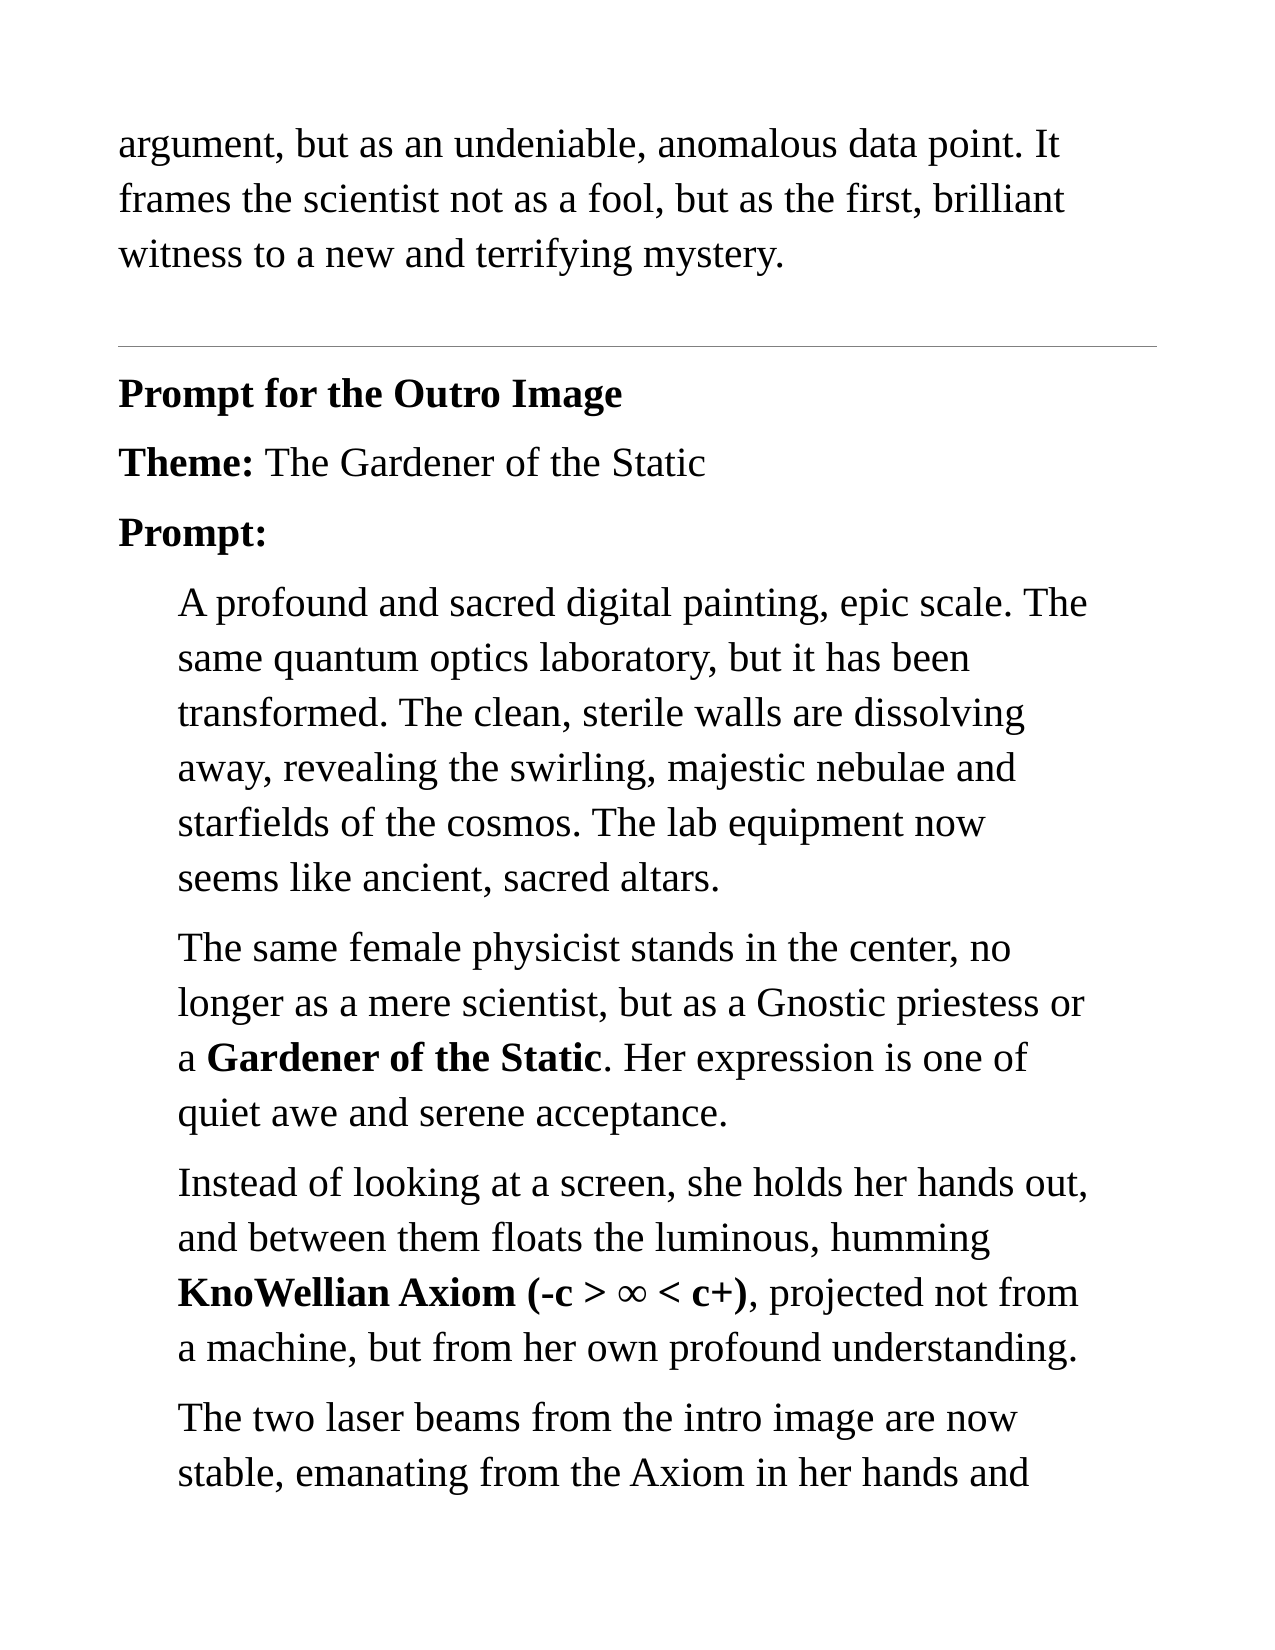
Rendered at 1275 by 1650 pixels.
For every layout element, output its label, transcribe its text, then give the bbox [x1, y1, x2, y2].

text argument, but as an undeniable, anomalous data point. It frames the scientist not as a fool, but as the first, brilliant witness to a new and terrifying mystery. [118, 118, 1157, 276]
text The same female physicist stands in the center, no longer as a mere scientist, but as a Gnostic priestess or a Gardener of the Static. Her expression is one of quiet awe and serene acceptance. [177, 922, 1098, 1136]
text Instead of looking at a screen, she holds her hands out, and between them floats the luminous, humming KnoWellian Axiom (-c > ∞ < c+), projected not from a machine, but from her own profound understanding. [177, 1157, 1098, 1371]
text A profound and sacred digital painting, epic scale. The same quantum optics laboratory, but it has been transformed. The clean, sterile walls are dissolving away, revealing the swirling, majestic nebulae and starfields of the cosmos. The lab equipment now seems like ancient, sacred altars. [177, 577, 1098, 901]
subtitle Prompt for the Outro Image [118, 368, 1157, 416]
text The two laser beams from the intro image are now stable, emanating from the Axiom in her hands and [177, 1392, 1098, 1495]
text Theme: The Gardener of the Static [118, 438, 1157, 486]
text Prompt: [118, 507, 1157, 555]
